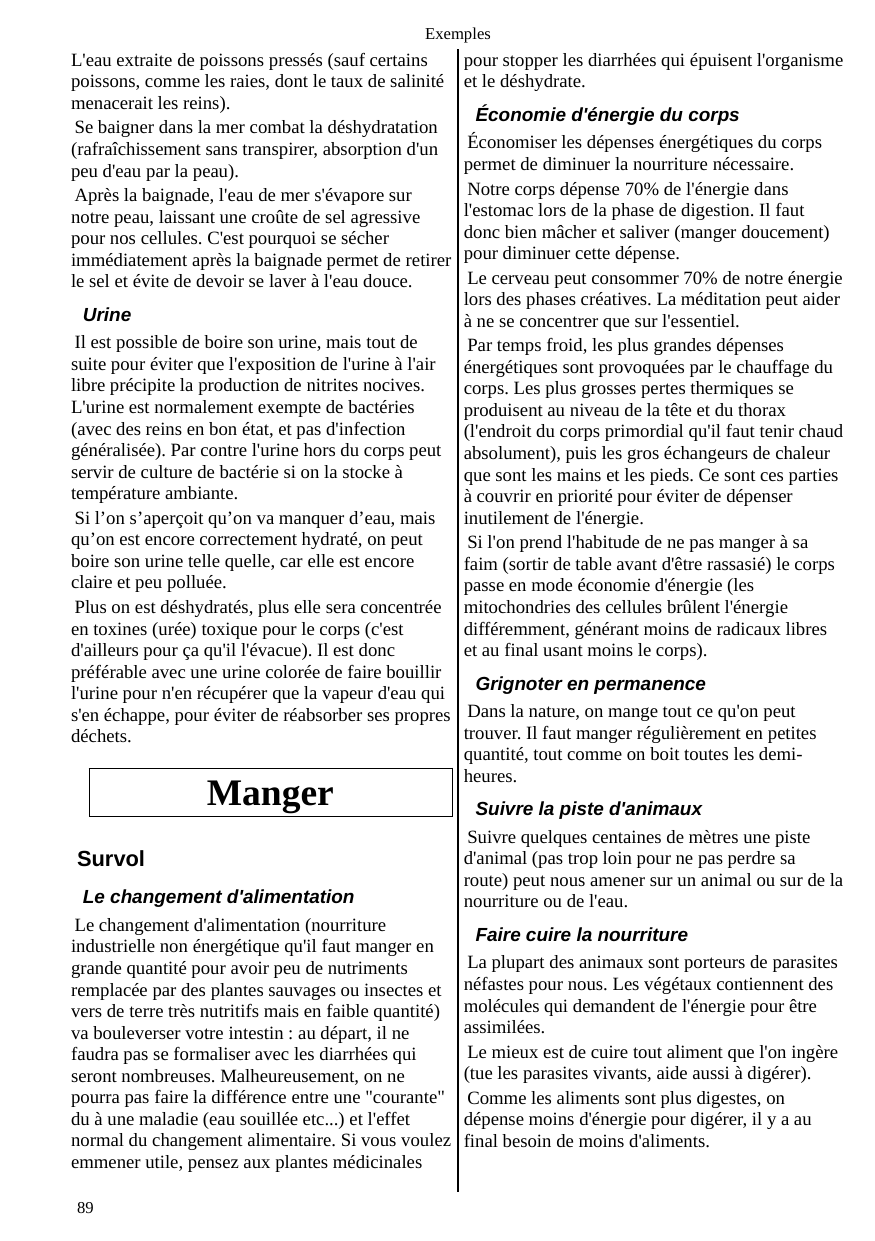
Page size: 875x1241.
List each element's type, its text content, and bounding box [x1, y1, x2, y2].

text L'eau extraite de poissons pressés (sauf certains poissons, comme les raies, dont le taux de salinité menacerait les reins). [71, 49, 452, 113]
subtitle Grignoter en permanence [475, 672, 844, 694]
text pour stopper les diarrhées qui épuisent l'organisme et le déshydrate. [463, 49, 844, 92]
text Par temps froid, les plus grandes dépenses énergétiques sont provoquées par le chauffage du corps. Les plus grosses pertes thermiques se produisent au niveau de la tête et du thorax (l'endroit du corps primordial qu'il faut tenir chaud absolument), puis les gros échangeurs de chaleur que sont les mains et les pieds. Ce sont ces parties à couvrir en priorité pour éviter de dépenser inutilement de l'énergie. [463, 334, 844, 528]
text Si l’on s’aperçoit qu’on va manquer d’eau, mais qu’on est encore correctement hydraté, on peut boire son urine telle quelle, car elle est encore claire et peu polluée. [71, 507, 452, 593]
text Suivre quelques centaines de mètres une piste d'animal (pas trop loin pour ne pas perdre sa route) peut nous amener sur un animal ou sur de la nourriture ou de l'eau. [463, 826, 844, 912]
subtitle Urine [83, 303, 452, 325]
text Se baigner dans la mer combat la déshydratation (rafraîchissement sans transpirer, absorption d'un peu d'eau par la peau). [71, 116, 452, 181]
subtitle Économie d'énergie du corps [475, 104, 844, 125]
subtitle Suivre la piste d'animaux [475, 798, 844, 820]
subtitle Faire cuire la nourriture [475, 924, 844, 946]
text Notre corps dépense 70% de l'énergie dans l'estomac lors de la phase de digestion. Il faut donc bien mâcher et saliver (manger doucement) pour diminuer cette dépense. [463, 177, 844, 264]
text Dans la nature, on mange tout ce qu'on peut trouver. Il faut manger régulièrement en petites quantité, tout comme on boit toutes les demi-heures. [463, 700, 844, 786]
text La plupart des animaux sont porteurs de parasites néfastes pour nous. Les végétaux contiennent des molécules qui demandent de l'énergie pour être assimilées. [463, 951, 844, 1038]
text Si l'on prend l'habitude de ne pas manger à sa faim (sortir de table avant d'être rassasié) le corps passe en mode économie d'énergie (les mitochondries des cellules brûlent l'énergie différemment, générant moins de radicaux libres et au final usant moins le corps). [463, 531, 844, 661]
subtitle Survol [77, 846, 452, 871]
text Le changement d'alimentation (nourriture industrielle non énergétique qu'il faut manger en grande quantité pour avoir peu de nutriments remplacée par des plantes sauvages ou insectes et vers de terre très nutritifs mais en faible quantité) va bouleverser votre intestin : au départ, il ne faudra pas se formaliser avec les diarrhées qui seront nombreuses. Malheureusement, on ne pourra pas faire la différence entre une "courante" du à une maladie (eau souillée etc...) et l'effet normal du changement alimentaire. Si vous voulez emmener utile, pensez aux plantes médicinales [71, 914, 452, 1172]
text Plus on est déshydratés, plus elle sera concentrée en toxines (urée) toxique pour le corps (c'est d'ailleurs pour ça qu'il l'évacue). Il est donc préférable avec une urine colorée de faire bouillir l'urine pour n'en récupérer que la vapeur d'eau qui s'en échappe, pour éviter de réabsorber ses propres déchets. [71, 596, 452, 747]
subtitle Le changement d'alimentation [83, 886, 452, 908]
text Il est possible de boire son urine, mais tout de suite pour éviter que l'exposition de l'urine à l'air libre précipite la production de nitrites nocives. L'urine est normalement exempte de bactéries (avec des reins en bon état, et pas d'infection généralisée). Par contre l'urine hors du corps peut servir de culture de bactérie si on la stocke à température ambiante. [71, 331, 452, 504]
text Après la baignade, l'eau de mer s'évapore sur notre peau, laissant une croûte de sel agressive pour nos cellules. C'est pourquoi se sécher immédiatement après la baignade permet de retirer le sel et évite de devoir se laver à l'eau douce. [71, 184, 452, 292]
text Le mieux est de cuire tout aliment que l'on ingère (tue les parasites vivants, aide aussi à digérer). [463, 1041, 844, 1084]
subtitle Manger [90, 769, 452, 816]
text Comme les aliments sont plus digestes, on dépense moins d'énergie pour digérer, il y a au final besoin de moins d'aliments. [463, 1087, 844, 1151]
text Le cerveau peut consommer 70% de notre énergie lors des phases créatives. La méditation peut aider à ne se concentrer que sur l'essentiel. [463, 267, 844, 331]
text Économiser les dépenses énergétiques du corps permet de diminuer la nourriture nécessaire. [463, 131, 844, 174]
